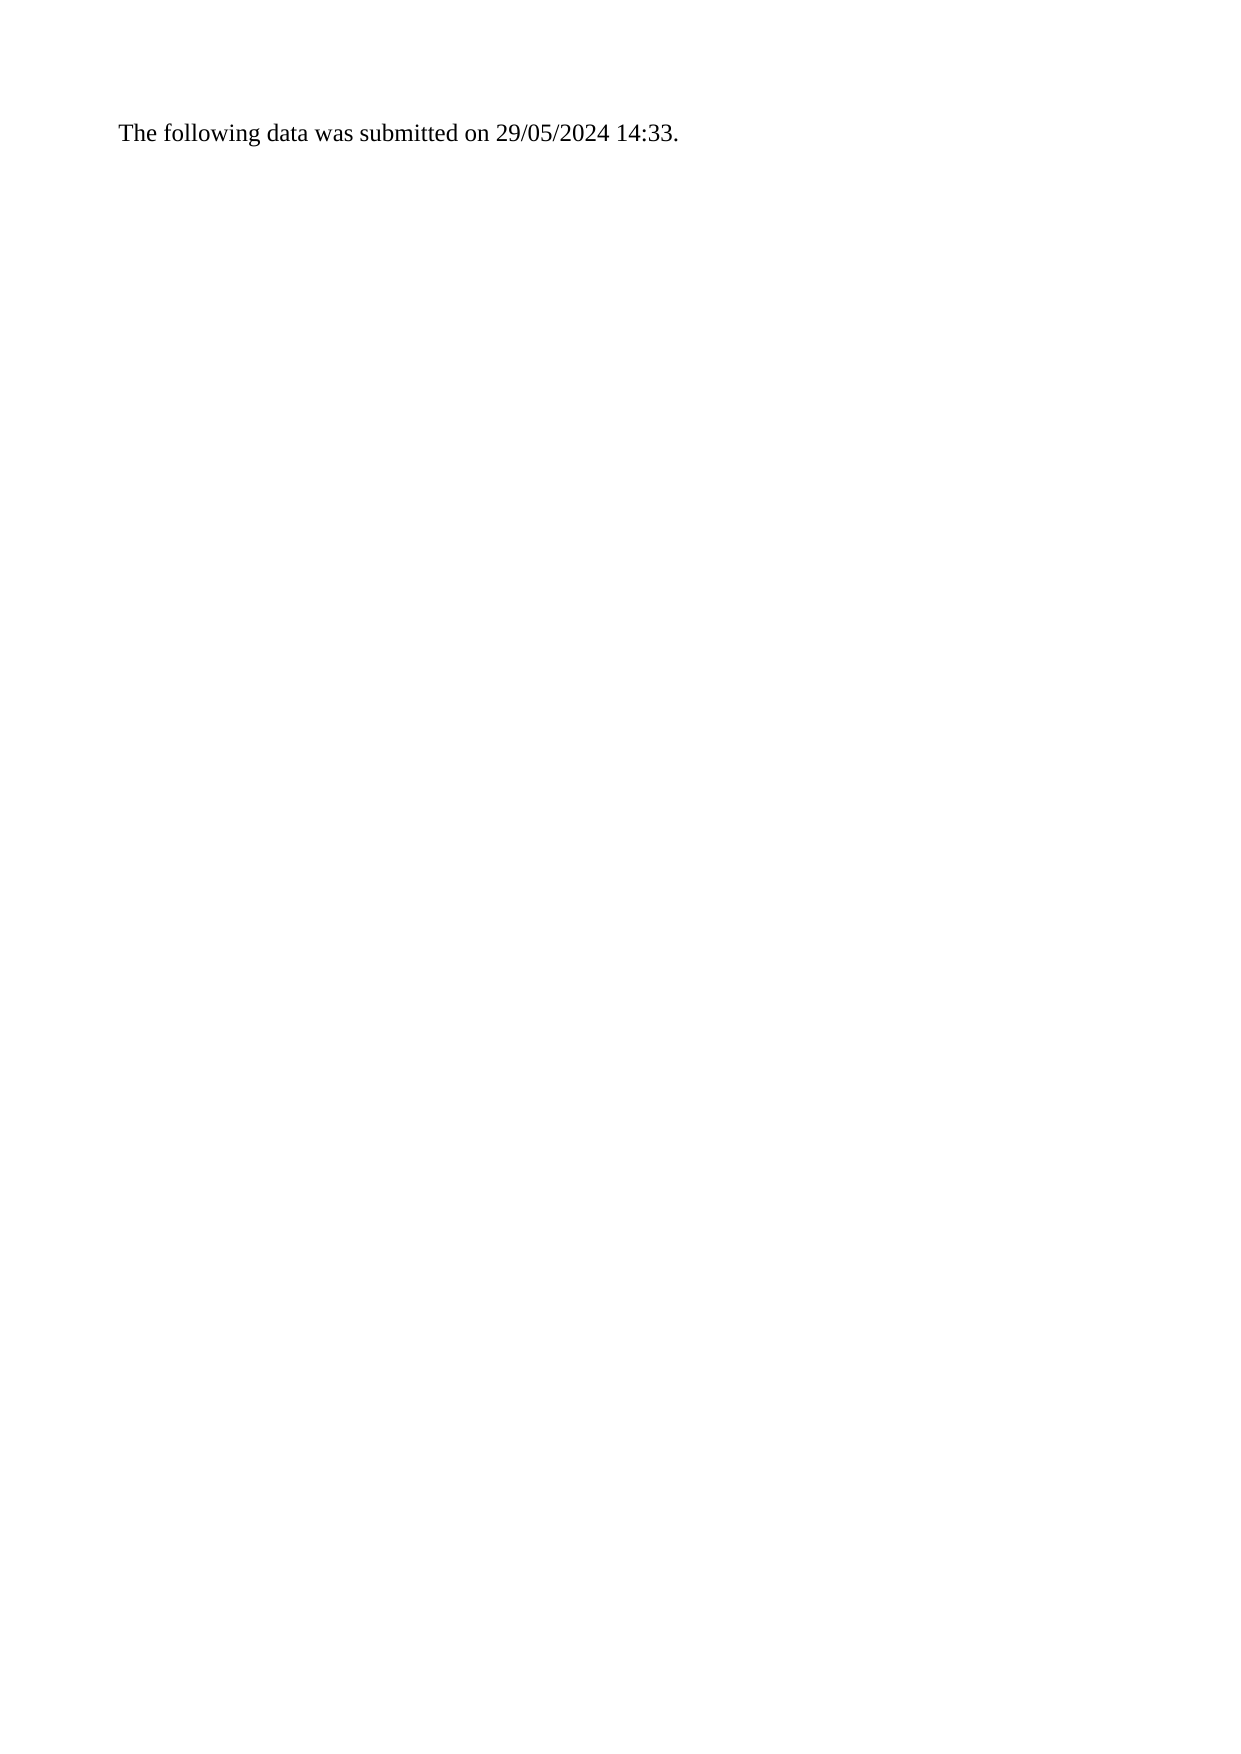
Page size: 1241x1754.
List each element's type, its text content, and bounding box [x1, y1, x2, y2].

text The following data was submitted on 29/05/2024 14:33. [118, 118, 1122, 147]
